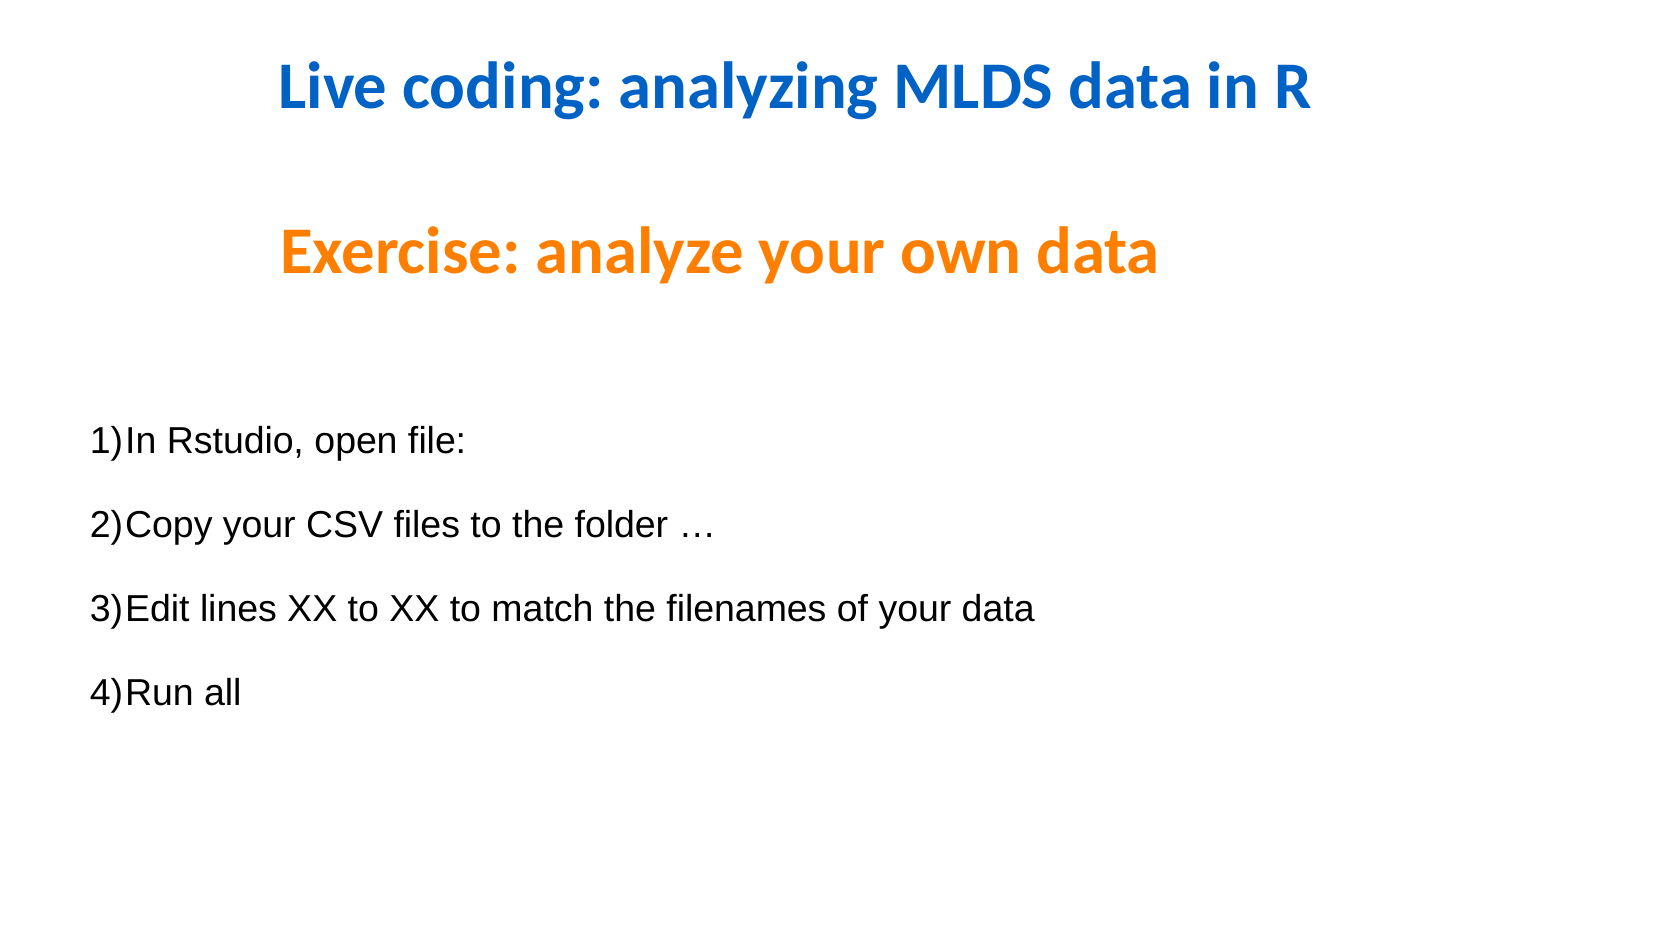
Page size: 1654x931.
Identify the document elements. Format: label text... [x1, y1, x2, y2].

title Live coding: analyzing MLDS data in R [51, 14, 1540, 170]
text_box In Rstudio, open file: Copy your CSV files to the folder … Edit lines XX to XX to match the filenames of your data Run all [75, 412, 1163, 890]
title Exercise: analyze your own data [270, 170, 1171, 358]
